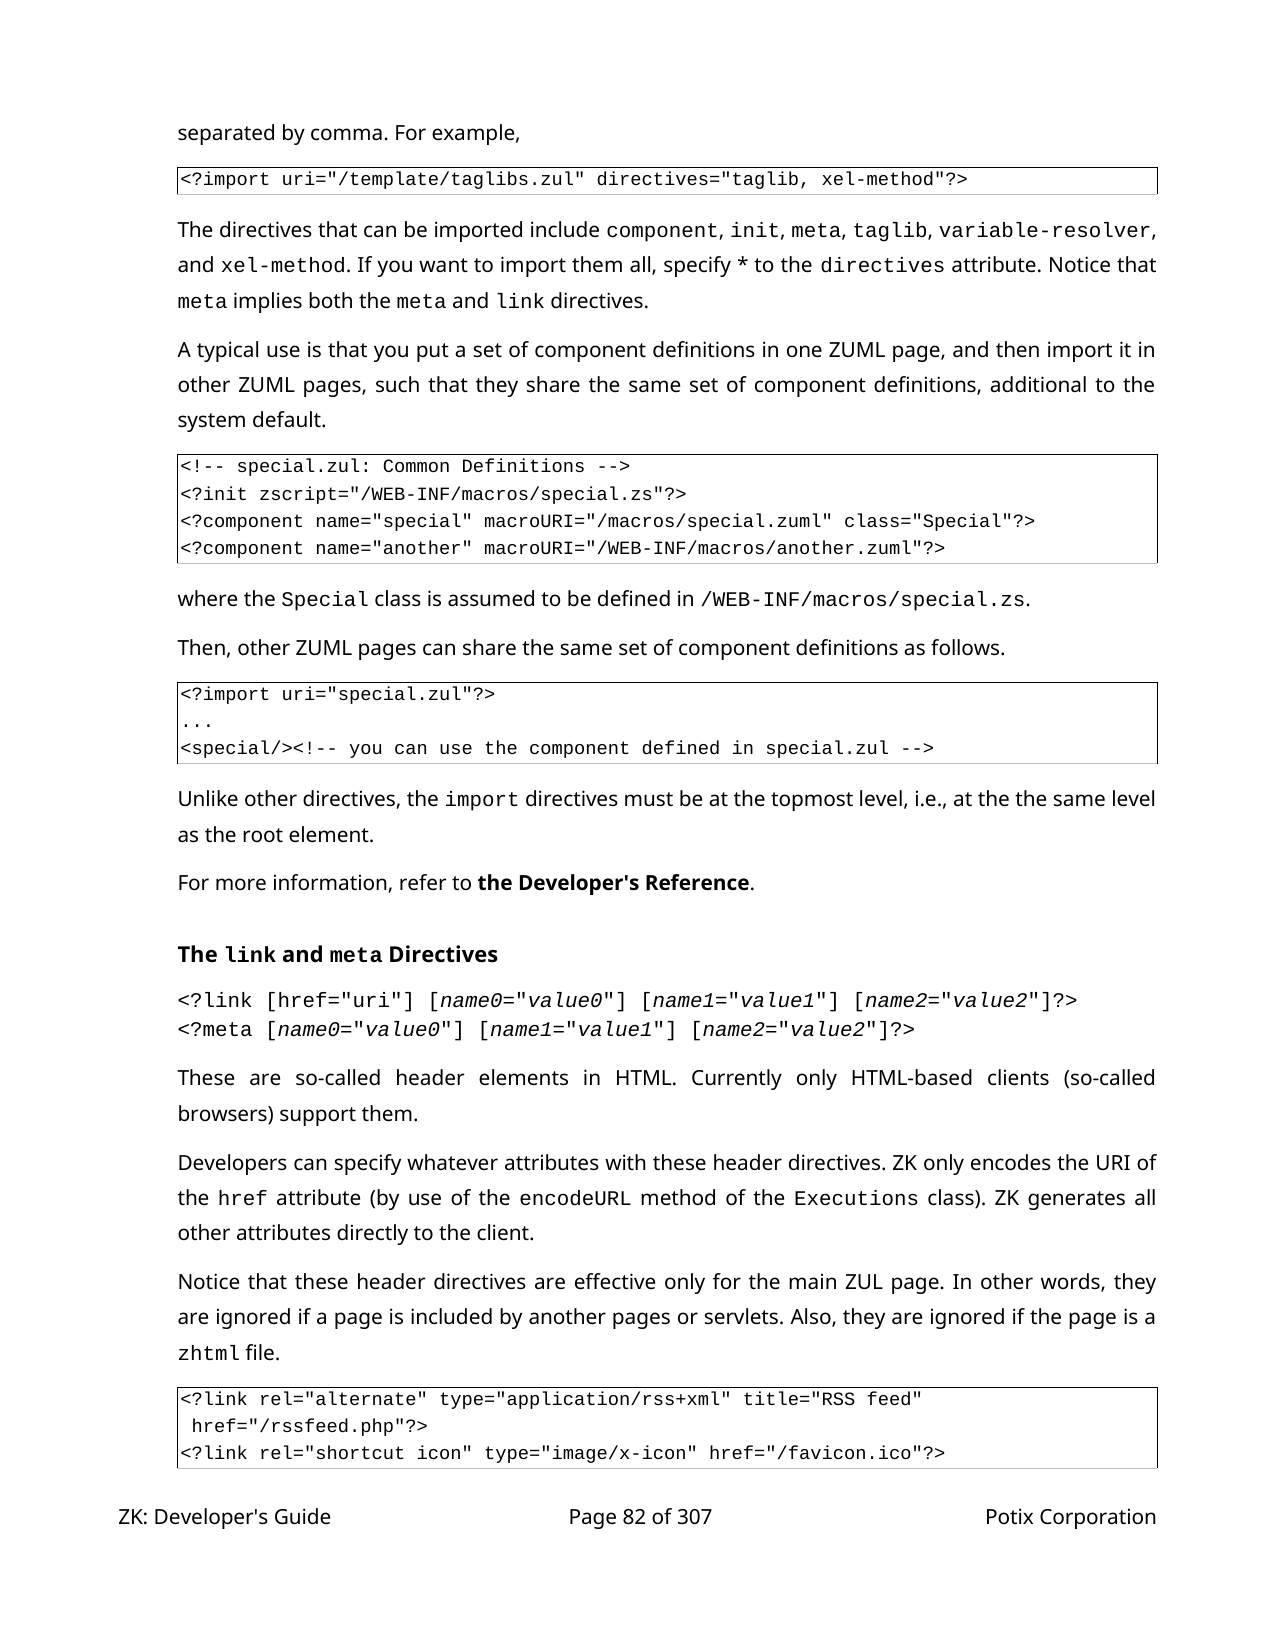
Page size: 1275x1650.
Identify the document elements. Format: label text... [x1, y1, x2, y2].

text <?init zscript="/WEB-INF/macros/special.zs"?> [178, 482, 1157, 506]
text <?import uri="/template/taglibs.zul" directives="taglib, xel-method"?> [178, 168, 1157, 194]
text <special/><!-- you can use the component defined in special.zul --> [178, 736, 1157, 763]
text <?link [href="uri"] [name0="value0"] [name1="value1"] [name2="value2"]?> <?meta [name0="value0"] [name1="value1"] [name2="value2"]?> [177, 990, 1157, 1043]
text <?component name="special" macroURI="/macros/special.zuml" class="Special"?> [178, 509, 1157, 533]
text Then, other ZUML pages can share the same set of component definitions as follows. [177, 633, 1157, 661]
text Developers can specify whatever attributes with these header directives. ZK only encodes the URI of the href attribute (by use of the encodeURL method of the Executions class). ZK generates all other attributes directly to the client. [177, 1148, 1157, 1247]
text A typical use is that you put a set of component definitions in one ZUML page, and then import it in other ZUML pages, such that they share the same set of component definitions, additional to the system default. [177, 335, 1157, 434]
text href="/rssfeed.php"?> <?link rel="shortcut icon" type="image/x-icon" href="/favicon.ico"?> [178, 1414, 1157, 1468]
text Notice that these header directives are effective only for the main ZUL page. In other words, they are ignored if a page is included by another pages or servlets. Also, they are ignored if the page is a zhtml file. [177, 1267, 1157, 1366]
text For more information, refer to the Developer's Reference. [177, 868, 1157, 897]
text <?import uri="special.zul"?> [178, 683, 1157, 706]
text where the Special class is assumed to be defined in /WEB-INF/macros/special.zs. [177, 584, 1157, 612]
text ... [178, 709, 1157, 733]
text The directives that can be imported include component, init, meta, taglib, variable-resolver, and xel-method. If you want to import them all, specify * to the directives attribute. Notice that meta implies both the meta and link directives. [177, 215, 1157, 314]
text These are so-called header elements in HTML. Currently only HTML-based clients (so-called browsers) support them. [177, 1063, 1157, 1127]
text separated by comma. For example, [177, 118, 1157, 146]
text Unlike other directives, the import directives must be at the topmost level, i.e., at the the same level as the root element. [177, 784, 1157, 848]
text <?link rel="alternate" type="application/rss+xml" title="RSS feed" [178, 1388, 1157, 1411]
text <!-- special.zul: Common Definitions --> [178, 455, 1157, 479]
subtitle The link and meta Directives [177, 939, 1157, 969]
text <?component name="another" macroURI="/WEB-INF/macros/another.zuml"?> [178, 536, 1157, 563]
